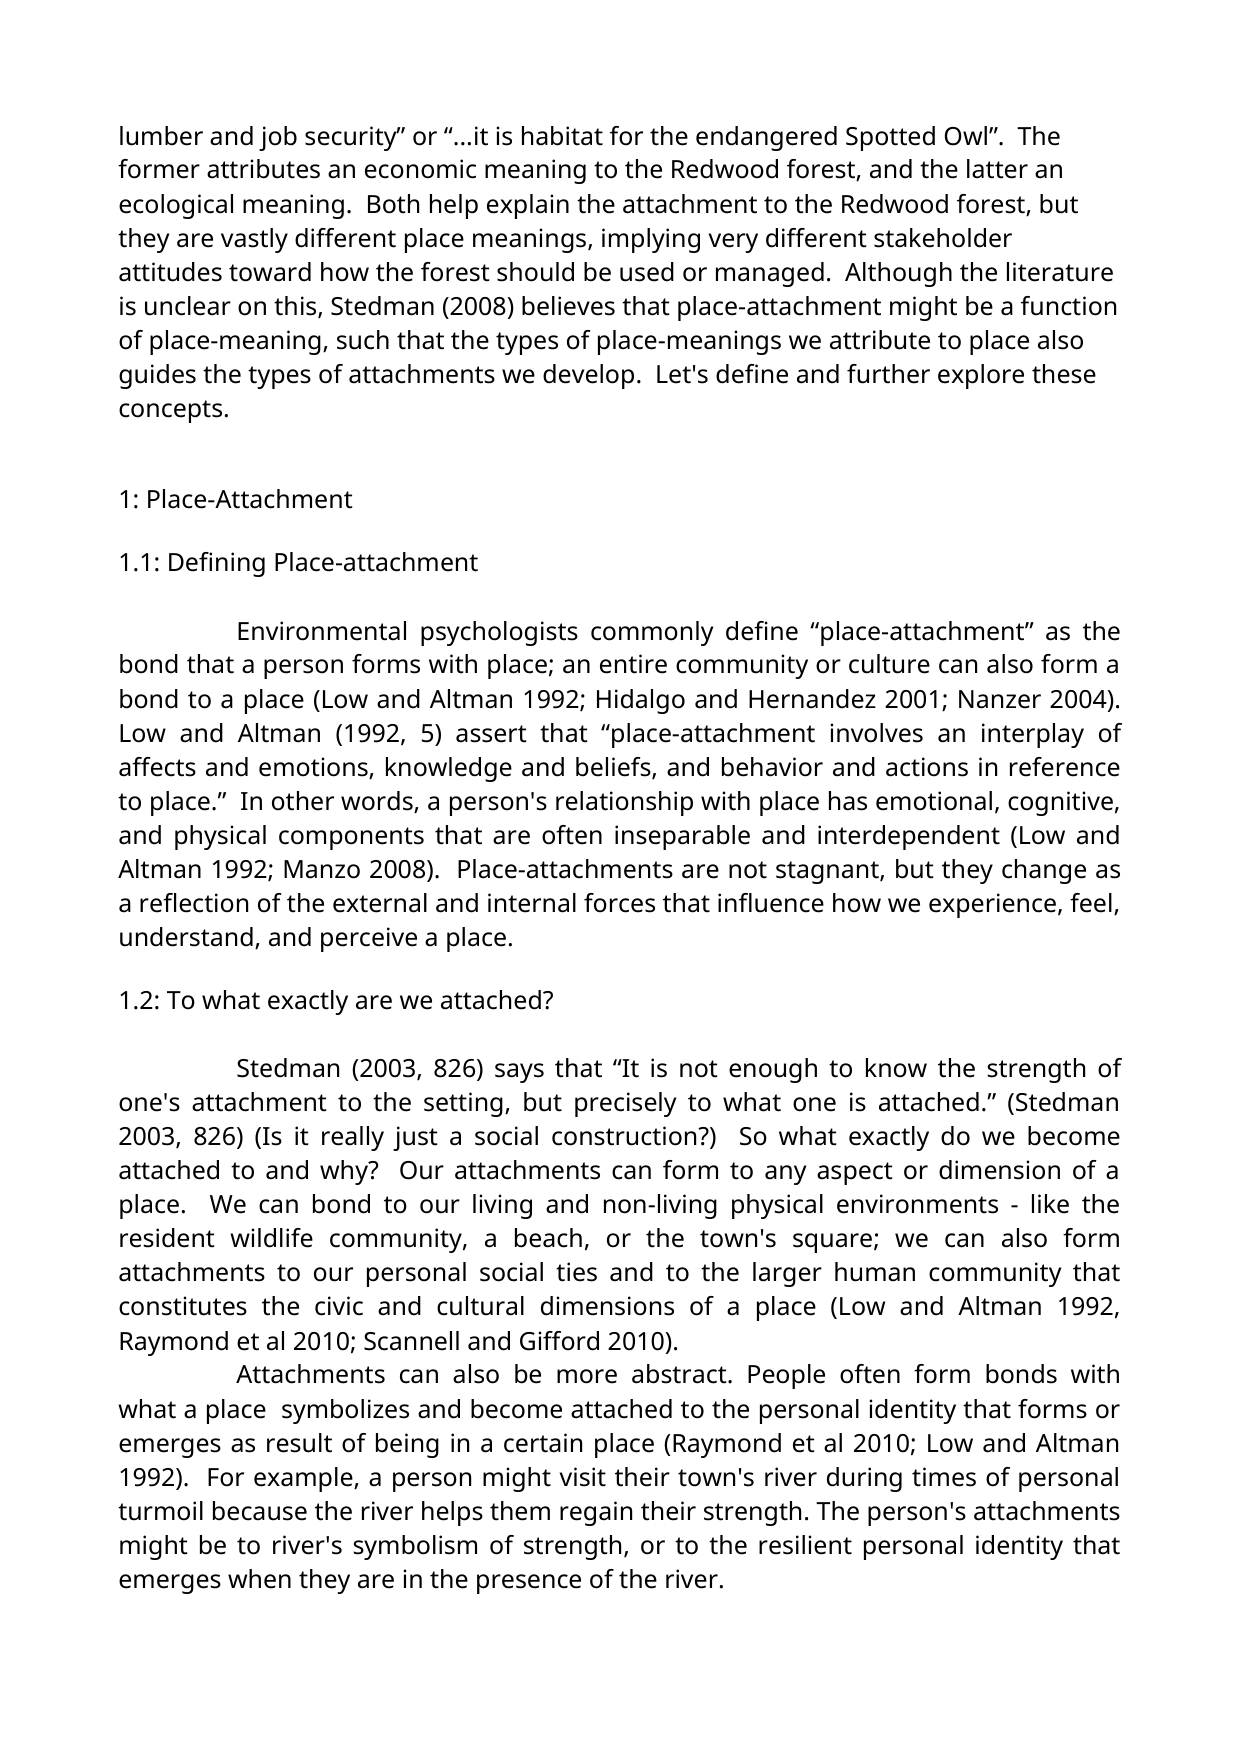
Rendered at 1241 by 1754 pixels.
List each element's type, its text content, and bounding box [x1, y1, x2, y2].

text Attachments can also be more abstract. People often form bonds with what a place symbolizes and become attached to the personal identity that forms or emerges as result of being in a certain place (Raymond et al 2010; Low and Altman 1992). For example, a person might visit their town's river during times of personal turmoil because the river helps them regain their strength. The person's attachments might be to river's symbolism of strength, or to the resilient personal identity that emerges when they are in the presence of the river. [118, 1357, 1122, 1596]
text 1.2: To what exactly are we attached? [118, 982, 1122, 1017]
text 1: Place-Attachment [118, 482, 1122, 516]
text 1.1: Defining Place-attachment [118, 545, 1122, 579]
text Stedman (2003, 826) says that “It is not enough to know the strength of one's attachment to the setting, but precisely to what one is attached.” (Stedman 2003, 826) (Is it really just a social construction?) So what exactly do we become attached to and why? Our attachments can form to any aspect or dimension of a place. We can bond to our living and non-living physical environments - like the resident wildlife community, a beach, or the town's square; we can also form attachments to our personal social ties and to the larger human community that constitutes the civic and cultural dimensions of a place (Low and Altman 1992, Raymond et al 2010; Scannell and Gifford 2010). [118, 1051, 1122, 1357]
text lumber and job security” or “...it is habitat for the endangered Spotted Owl”. The former attributes an economic meaning to the Redwood forest, and the latter an ecological meaning. Both help explain the attachment to the Redwood forest, but they are vastly different place meanings, implying very different stakeholder attitudes toward how the forest should be used or managed. Although the literature is unclear on this, Stedman (2008) believes that place-attachment might be a function of place-meaning, such that the types of place-meanings we attribute to place also guides the types of attachments we develop. Let's define and further explore these concepts. [118, 118, 1122, 425]
text Environmental psychologists commonly define “place-attachment” as the bond that a person forms with place; an entire community or culture can also form a bond to a place (Low and Altman 1992; Hidalgo and Hernandez 2001; Nanzer 2004). Low and Altman (1992, 5) assert that “place-attachment involves an interplay of affects and emotions, knowledge and beliefs, and behavior and actions in reference to place.” In other words, a person's relationship with place has emotional, cognitive, and physical components that are often inseparable and interdependent (Low and Altman 1992; Manzo 2008). Place-attachments are not stagnant, but they change as a reflection of the external and internal forces that influence how we experience, feel, understand, and perceive a place. [118, 613, 1122, 954]
